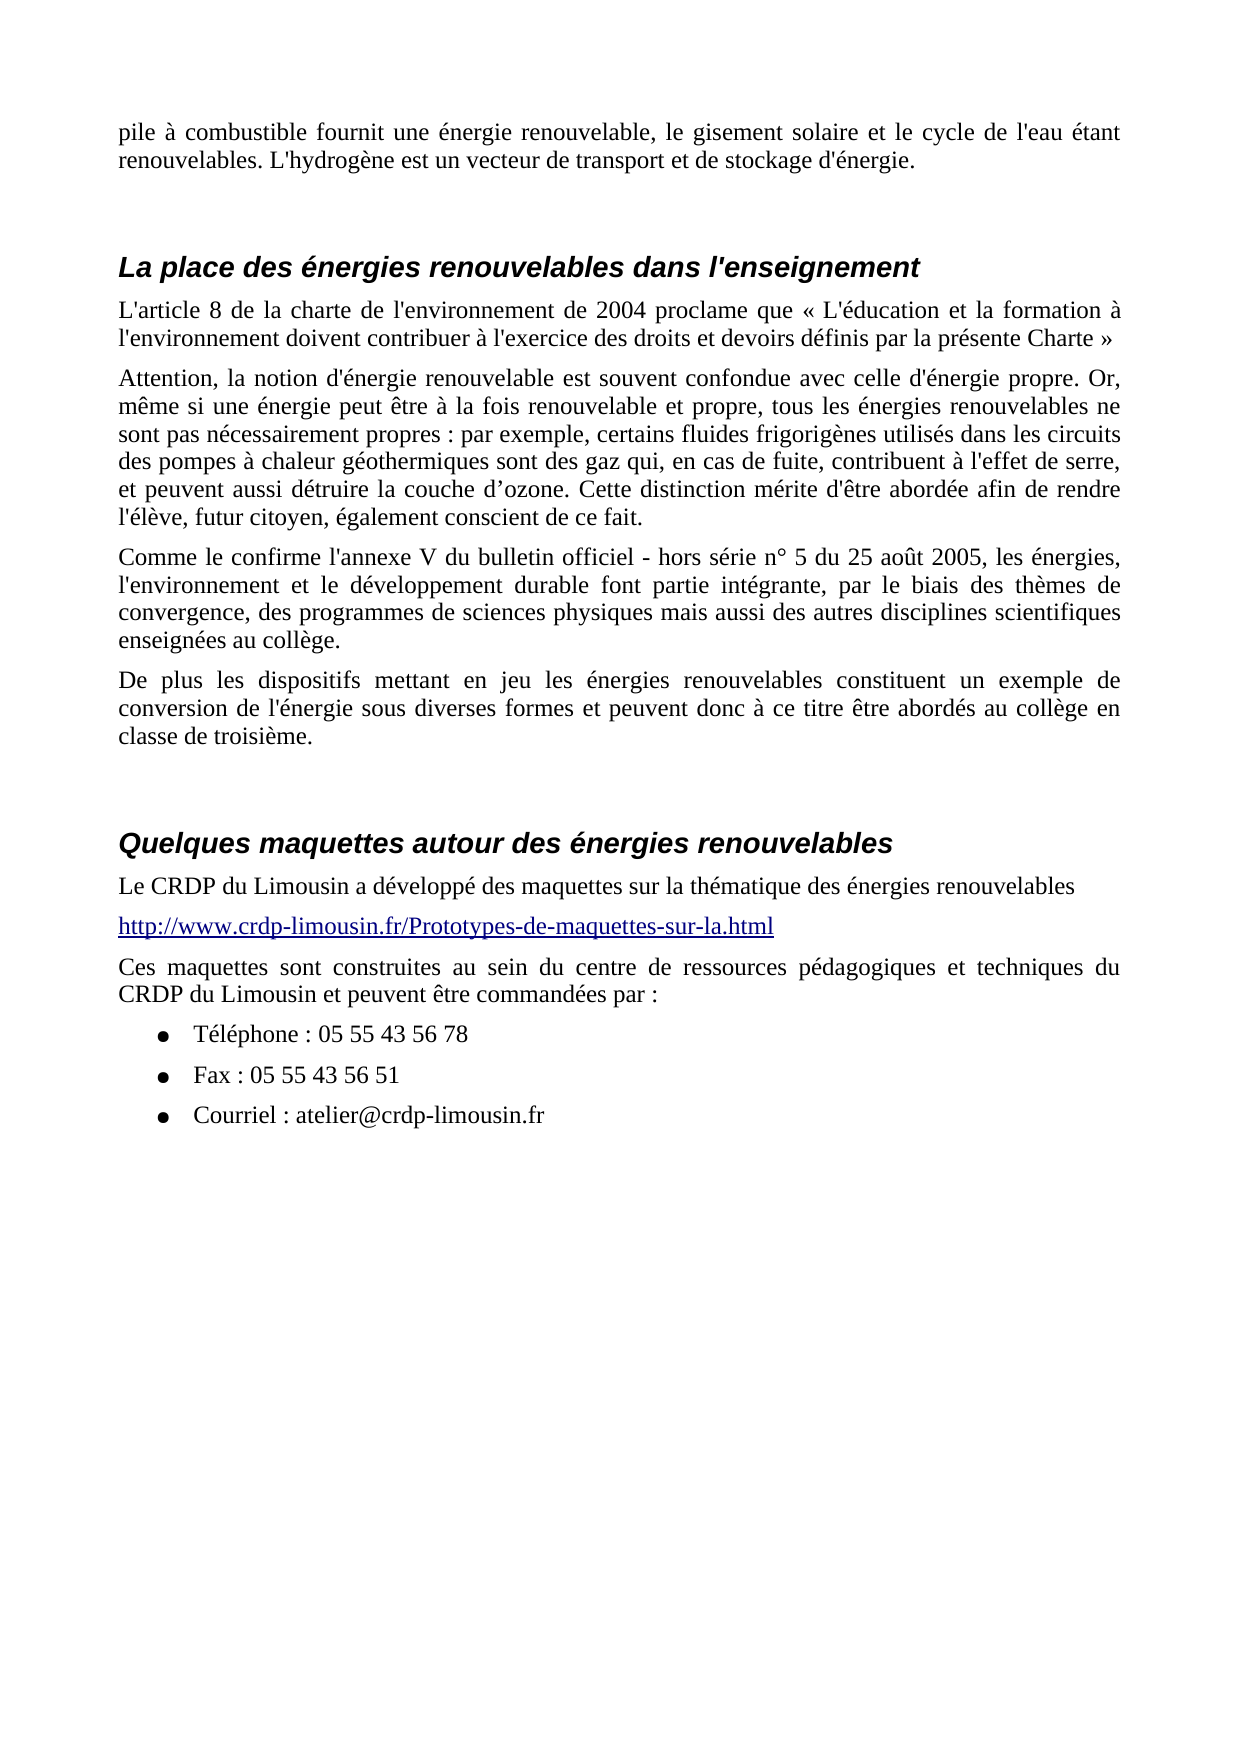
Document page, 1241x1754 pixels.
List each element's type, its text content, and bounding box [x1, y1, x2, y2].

subtitle La place des énergies renouvelables dans l'enseignement [118, 251, 1122, 284]
text Ces maquettes sont construites au sein du centre de ressources pédagogiques et techniques du CRDP du Limousin et peuvent être commandées par : [118, 953, 1122, 1008]
list Fax : 05 55 43 56 51 [156, 1061, 1122, 1088]
text Attention, la notion d'énergie renouvelable est souvent confondue avec celle d'énergie propre. Or, même si une énergie peut être à la fois renouvelable et propre, tous les énergies renouvelables ne sont pas nécessairement propres : par exemple, certains fluides frigorigènes utilisés dans les circuits des pompes à chaleur géothermiques sont des gaz qui, en cas de fuite, contribuent à l'effet de serre, et peuvent aussi détruire la couche d’ozone. Cette distinction mérite d'être abordée afin de rendre l'élève, futur citoyen, également conscient de ce fait. [118, 364, 1122, 531]
text Comme le confirme l'annexe V du bulletin officiel - hors série n° 5 du 25 août 2005, les énergies, l'environnement et le développement durable font partie intégrante, par le biais des thèmes de convergence, des programmes de sciences physiques mais aussi des autres disciplines scientifiques enseignées au collège. [118, 543, 1122, 654]
list Téléphone : 05 55 43 56 78 [156, 1021, 1122, 1048]
subtitle Quelques maquettes autour des énergies renouvelables [118, 827, 1122, 860]
list Courriel : atelier@crdp-limousin.fr [156, 1101, 1122, 1129]
text De plus les dispositifs mettant en jeu les énergies renouvelables constituent un exemple de conversion de l'énergie sous diverses formes et peuvent donc à ce titre être abordés au collège en classe de troisième. [118, 666, 1122, 749]
text http://www.crdp-limousin.fr/Prototypes-de-maquettes-sur-la.html [118, 912, 1122, 940]
text L'article 8 de la charte de l'environnement de 2004 proclame que « L'éducation et la formation à l'environnement doivent contribuer à l'exercice des droits et devoirs définis par la présente Charte » [118, 296, 1122, 352]
text pile à combustible fournit une énergie renouvelable, le gisement solaire et le cycle de l'eau étant renouvelables. L'hydrogène est un vecteur de transport et de stockage d'énergie. [118, 118, 1122, 173]
text Le CRDP du Limousin a développé des maquettes sur la thématique des énergies renouvelables [118, 872, 1122, 900]
